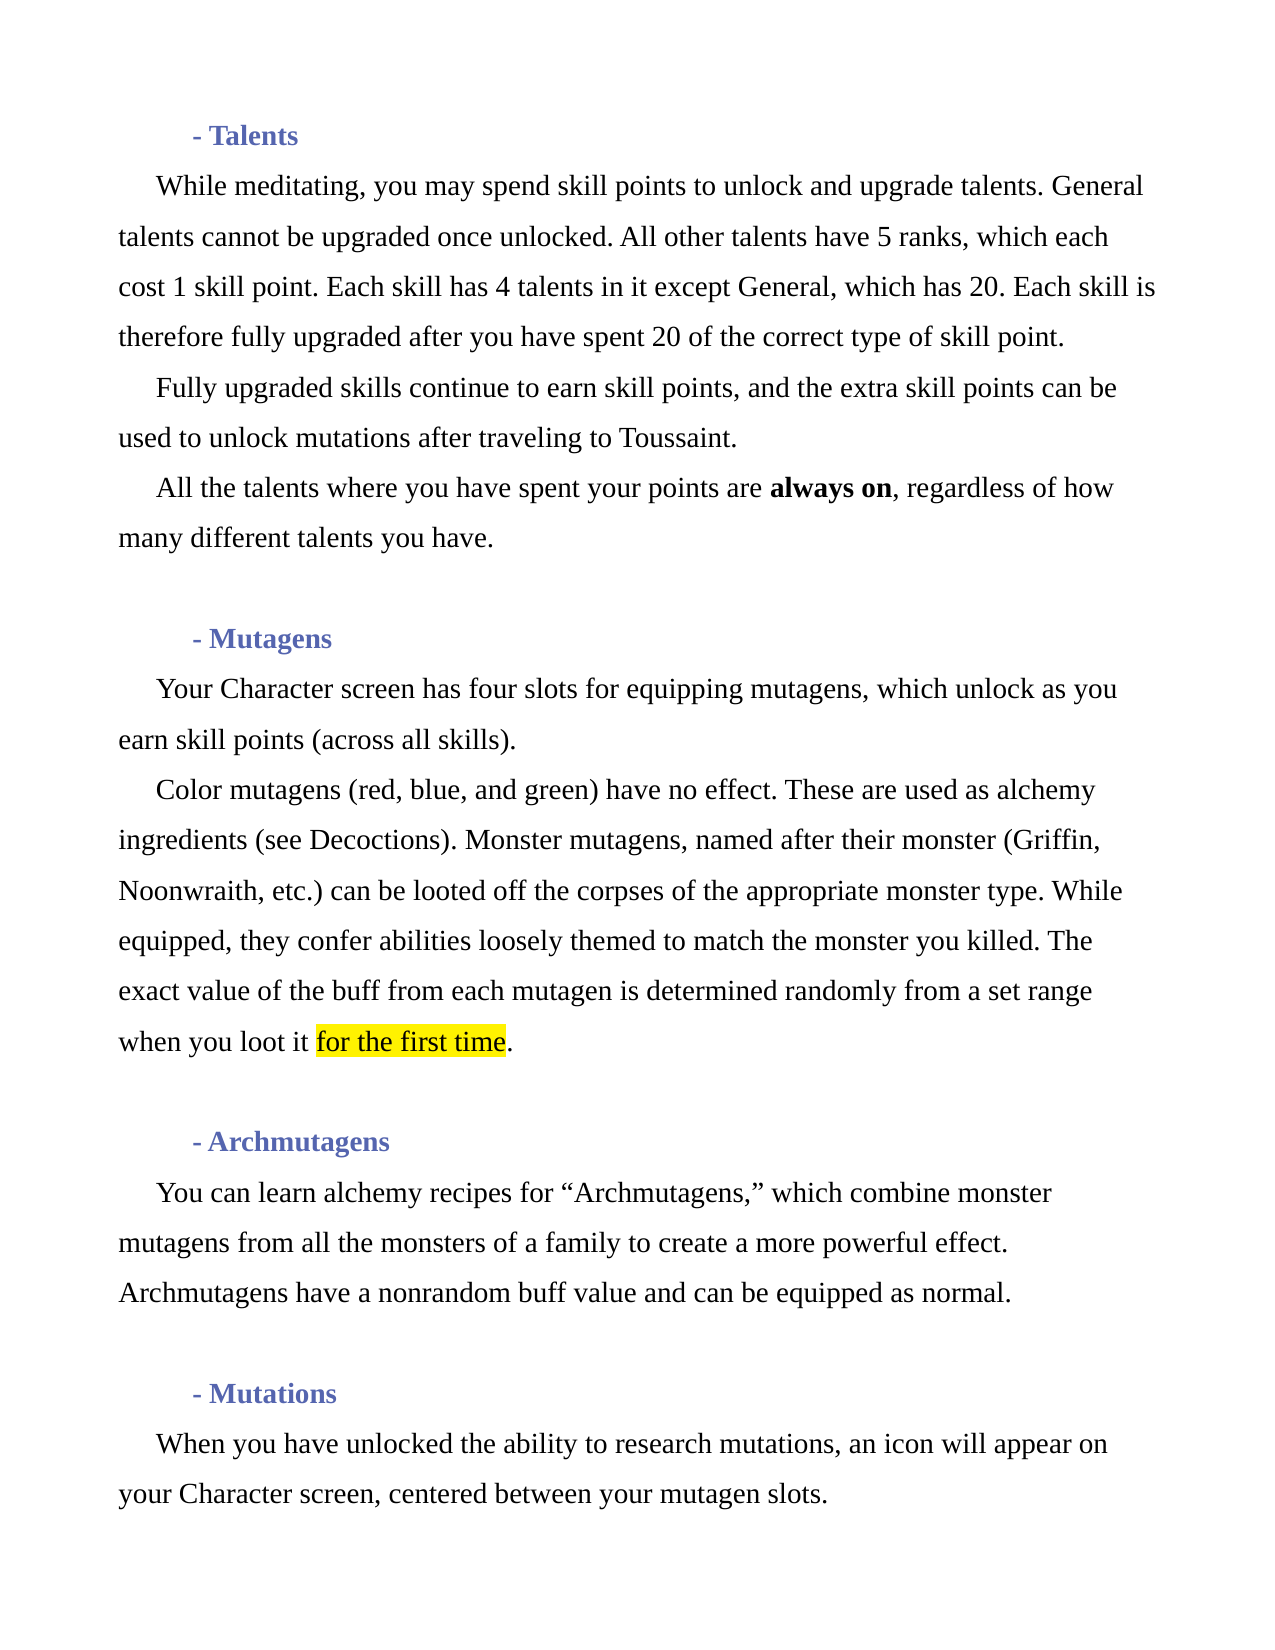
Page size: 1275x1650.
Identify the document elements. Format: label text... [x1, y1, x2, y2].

text Color mutagens (red, blue, and green) have no effect. These are used as alchemy ingredients (see Decoctions). Monster mutagens, named after their monster (Griffin, Noonwraith, etc.) can be looted off the corpses of the appropriate monster type. While equipped, they confer abilities loosely themed to match the monster you killed. The exact value of the buff from each mutagen is determined randomly from a set range when you loot it for the first time. [118, 772, 1157, 1057]
text - Archmutagens [118, 1124, 1157, 1158]
text When you have unlocked the ability to research mutations, an icon will appear on your Character screen, centered between your mutagen slots. [118, 1426, 1157, 1510]
text Your Character screen has four slots for equipping mutagens, which unlock as you earn skill points (across all skills). [118, 672, 1157, 755]
text - Mutations [118, 1376, 1157, 1409]
text You can learn alchemy recipes for “Archmutagens,” which combine monster mutagens from all the monsters of a family to create a more powerful effect. Archmutagens have a nonrandom buff value and can be equipped as normal. [118, 1175, 1157, 1309]
text - Talents [118, 118, 1157, 152]
text While meditating, you may spend skill points to unlock and upgrade talents. General talents cannot be upgraded once unlocked. All other talents have 5 ranks, which each cost 1 skill point. Each skill has 4 talents in it except General, which has 20. Each skill is therefore fully upgraded after you have spent 20 of the correct type of skill point. [118, 168, 1157, 353]
text All the talents where you have spent your points are always on, regardless of how many different talents you have. [118, 470, 1157, 554]
text Fully upgraded skills continue to earn skill points, and the extra skill points can be used to unlock mutations after traveling to Toussaint. [118, 370, 1157, 453]
text - Mutagens [118, 621, 1157, 655]
